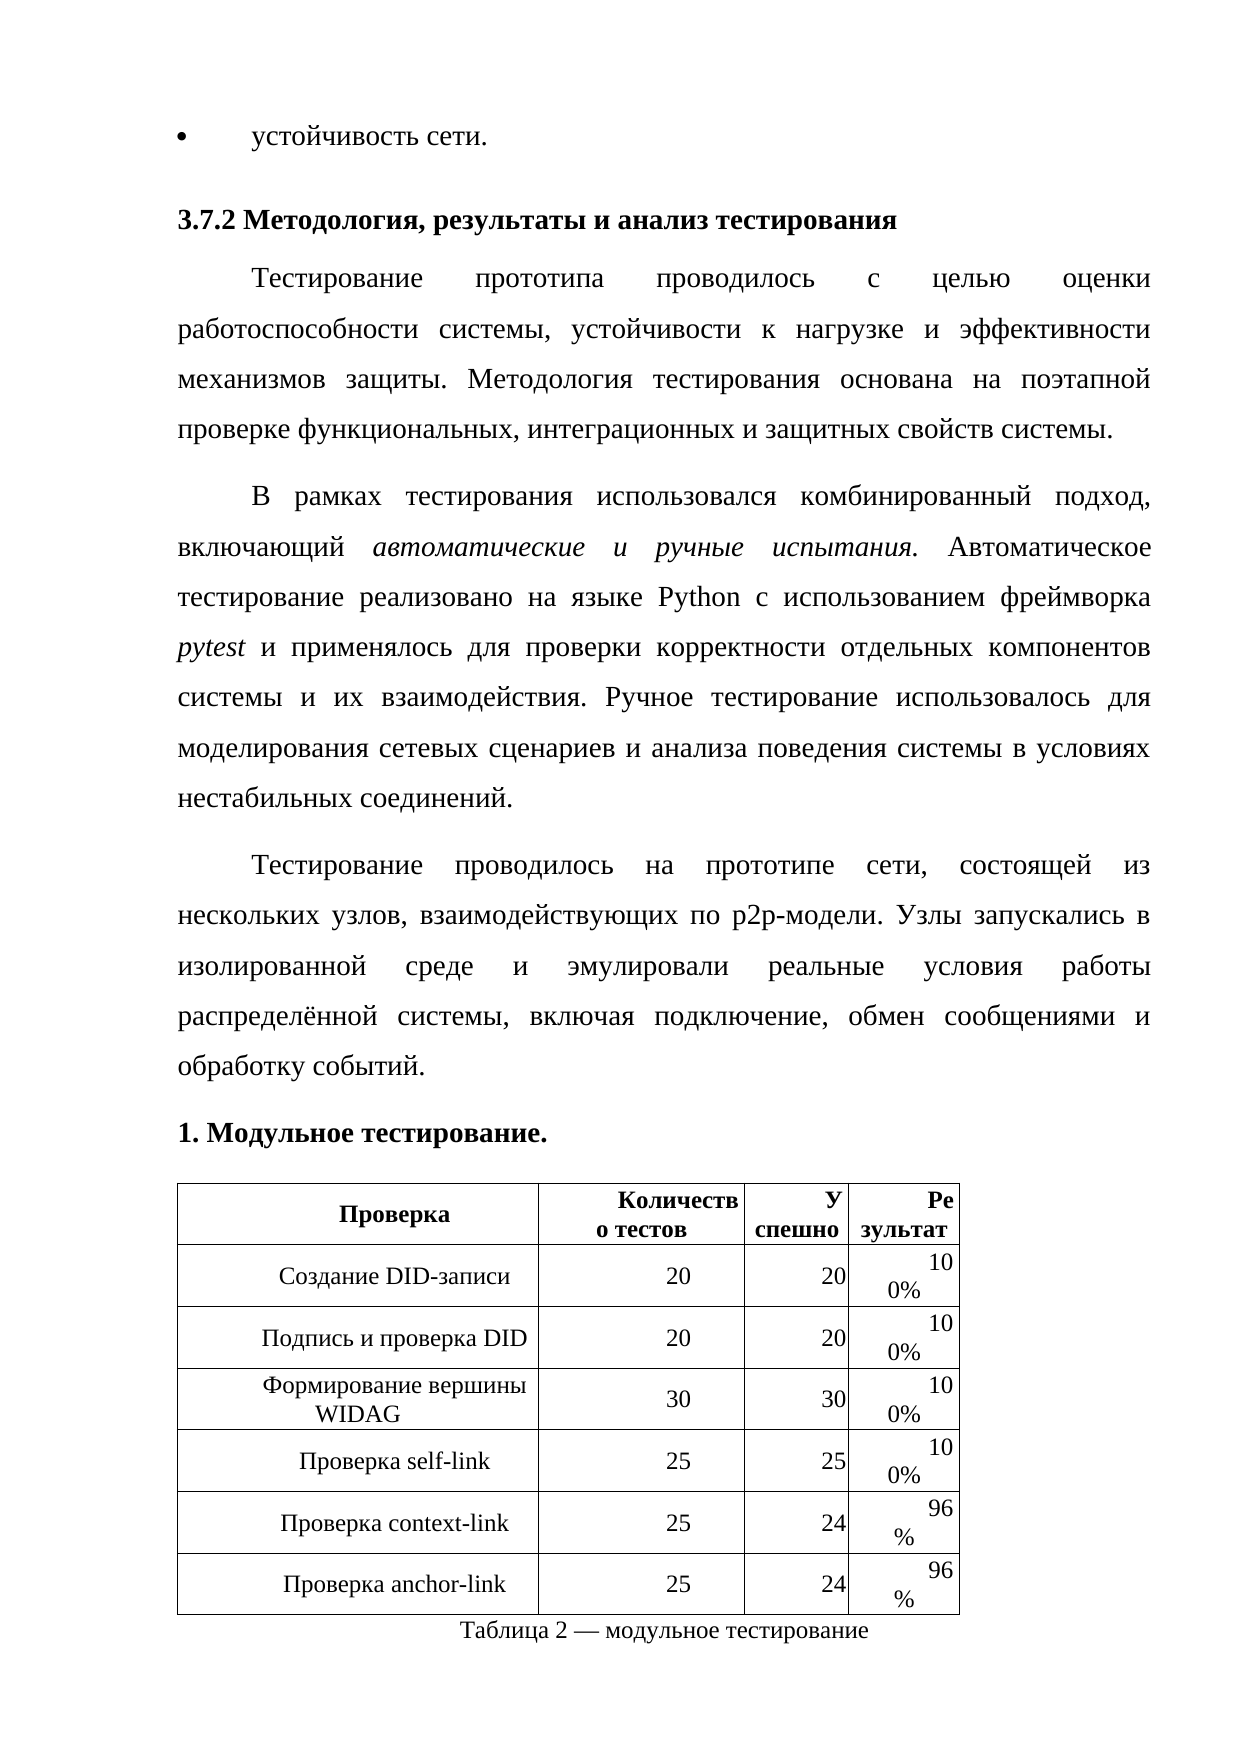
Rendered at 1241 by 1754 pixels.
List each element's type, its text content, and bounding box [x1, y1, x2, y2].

table_cell 96% [849, 1554, 959, 1614]
table_cell 30 [539, 1369, 744, 1429]
table_cell Проверка context-link [178, 1492, 538, 1552]
table_cell 100% [849, 1369, 959, 1429]
table_cell 100% [849, 1245, 959, 1306]
table_cell 25 [539, 1554, 744, 1614]
table_cell 25 [539, 1492, 744, 1552]
table_cell 25 [745, 1430, 848, 1491]
text 1. Модульное тестирование. [177, 1115, 1152, 1149]
table_cell 96% [849, 1492, 959, 1552]
table_cell 24 [745, 1554, 848, 1614]
table_cell 20 [745, 1245, 848, 1306]
text В рамках тестирования использовался комбинированный подход, включающий автоматические и ручные испытания. Автоматическое тестирование реализовано на языке Python с использованием фреймворка pytest и применялось для проверки корректности отдельных компонентов системы и их взаимодействия. Ручное тестирование использовалось для моделирования сетевых сценариев и анализа поведения системы в условиях нестабильных соединений. [177, 478, 1152, 814]
list устойчивость сети. [177, 118, 1152, 152]
text Тестирование прототипа проводилось с целью оценки работоспособности системы, устойчивости к нагрузке и эффективности механизмов защиты. Методология тестирования основана на поэтапной проверке функциональных, интеграционных и защитных свойств системы. [177, 260, 1152, 445]
table_cell 20 [539, 1245, 744, 1306]
table_cell 24 [745, 1492, 848, 1552]
table_cell 20 [539, 1307, 744, 1367]
table_cell 25 [539, 1430, 744, 1491]
table_cell 100% [849, 1307, 959, 1367]
table_header Количество тестов [539, 1184, 744, 1244]
table_cell 20 [745, 1307, 848, 1367]
table_cell Формирование вершины WIDAG [178, 1369, 538, 1429]
text Таблица 2 — модульное тестирование [177, 1615, 1152, 1644]
table_cell Подпись и проверка DID [178, 1307, 538, 1367]
text Тестирование проводилось на прототипе сети, состоящей из нескольких узлов, взаимодействующих по p2p-модели. Узлы запускались в изолированной среде и эмулировали реальные условия работы распределённой системы, включая подключение, обмен сообщениями и обработку событий. [177, 847, 1152, 1082]
table_cell Создание DID-записи [178, 1245, 538, 1306]
table_cell Проверка self-link [178, 1430, 538, 1491]
table_cell 30 [745, 1369, 848, 1429]
table_header Успешно [745, 1184, 848, 1244]
table_cell Проверка anchor-link [178, 1554, 538, 1614]
table_cell 100% [849, 1430, 959, 1491]
text 3.7.2 Методология, результаты и анализ тестирования [177, 202, 1152, 235]
table_header Проверка [178, 1184, 538, 1244]
table_header Результат [849, 1184, 959, 1244]
